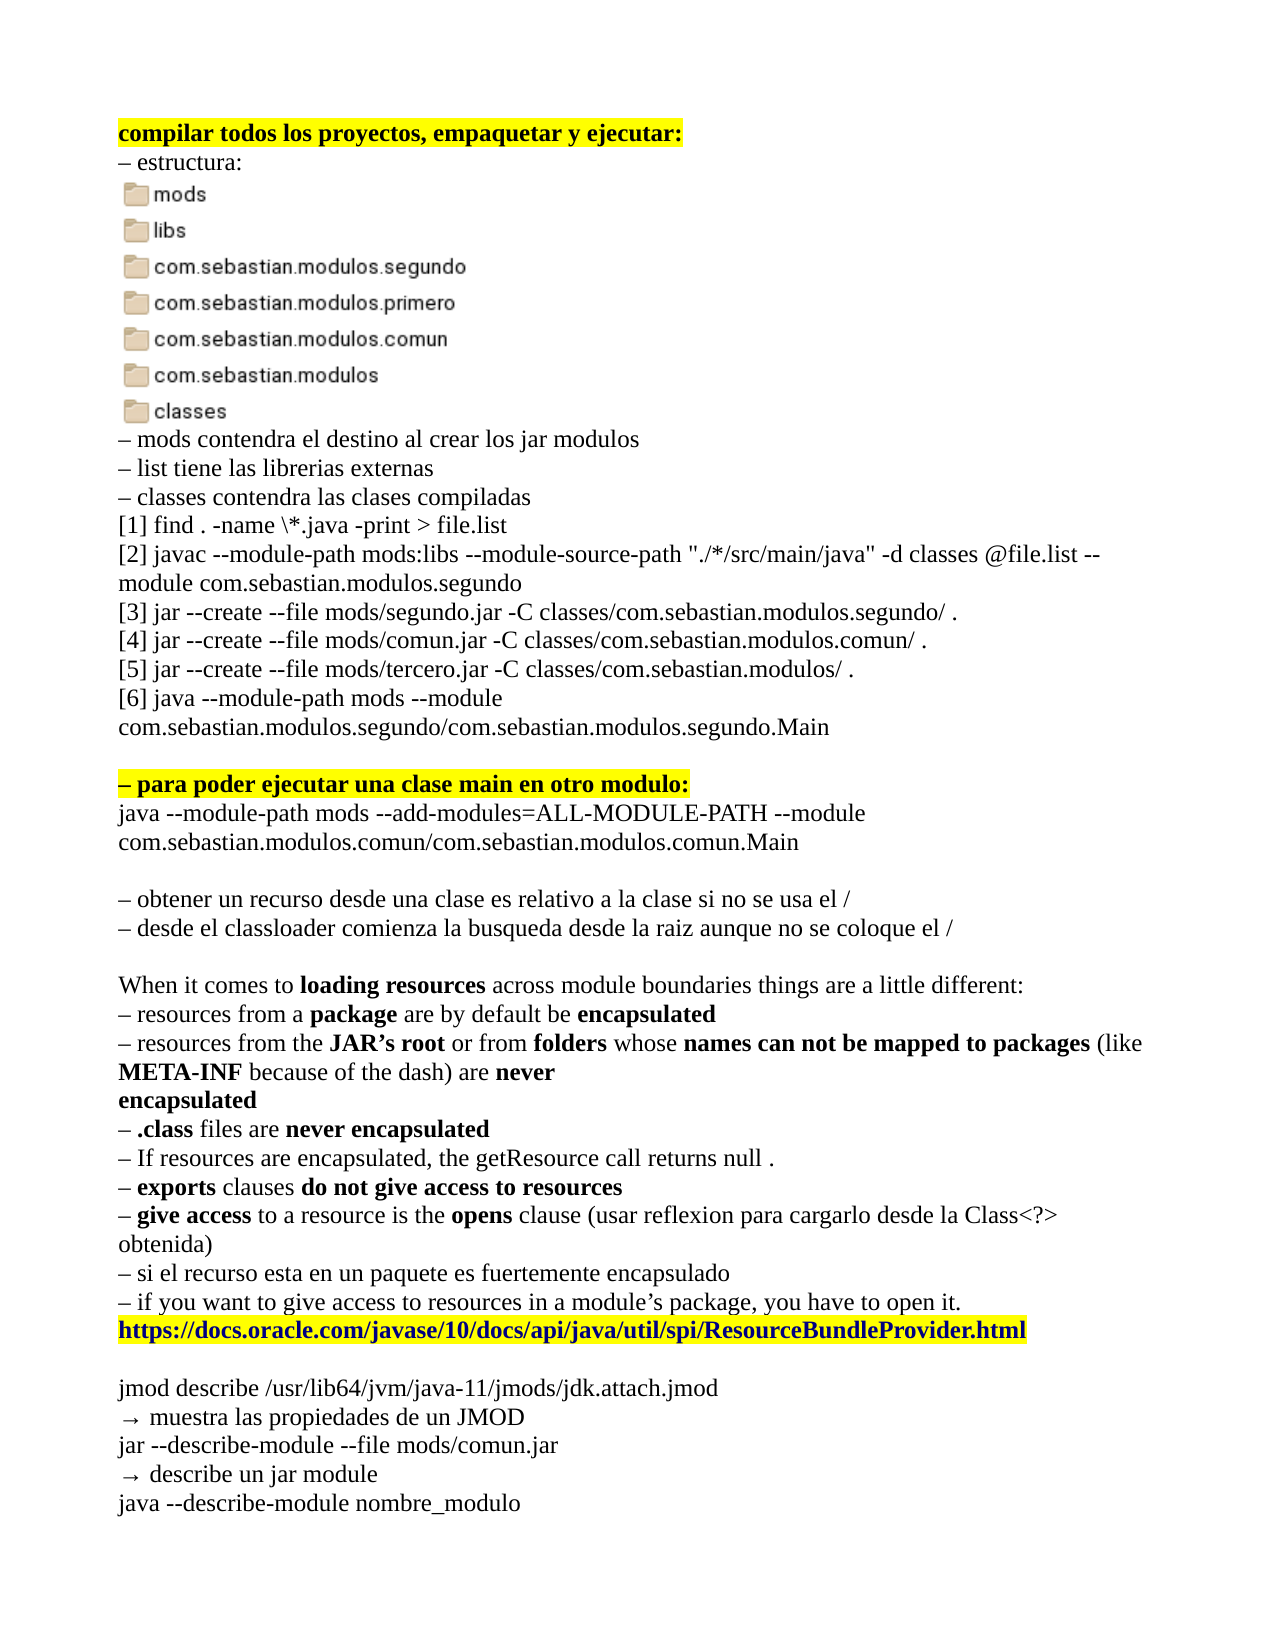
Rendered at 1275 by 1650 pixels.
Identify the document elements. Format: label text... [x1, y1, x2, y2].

text – If resources are encapsulated, the getResource call returns null . [118, 1143, 1157, 1172]
text – para poder ejecutar una clase main en otro modulo: [118, 769, 1157, 798]
text → describe un jar module [118, 1459, 1157, 1488]
text [5] jar --create --file mods/tercero.jar -C classes/com.sebastian.modulos/ . [118, 654, 1157, 683]
text – si el recurso esta en un paquete es fuertemente encapsulado [118, 1258, 1157, 1287]
text [2] javac --module-path mods:libs --module-source-path "./*/src/main/java" -d classes @file.list --module com.sebastian.modulos.segundo [118, 539, 1157, 597]
text encapsulated [118, 1085, 1157, 1114]
text jar --describe-module --file mods/comun.jar [118, 1430, 1157, 1459]
picture [118, 175, 547, 425]
text java --module-path mods --add-modules=ALL-MODULE-PATH --module com.sebastian.modulos.comun/com.sebastian.modulos.comun.Main [118, 798, 1157, 855]
text – resources from a package are by default be encapsulated [118, 999, 1157, 1028]
text [1] find . -name \*.java -print > file.list [118, 510, 1157, 539]
text → muestra las propiedades de un JMOD [118, 1402, 1157, 1430]
text – classes contendra las clases compiladas [118, 482, 1157, 510]
text – resources from the JAR’s root or from folders whose names can not be mapped to packages (like META-INF because of the dash) are never [118, 1028, 1157, 1085]
text – obtener un recurso desde una clase es relativo a la clase si no se usa el / [118, 884, 1157, 913]
text [4] jar --create --file mods/comun.jar -C classes/com.sebastian.modulos.comun/ . [118, 625, 1157, 654]
text – desde el classloader comienza la busqueda desde la raiz aunque no se coloque el / [118, 913, 1157, 942]
text compilar todos los proyectos, empaquetar y ejecutar: [118, 118, 1157, 147]
text https://docs.oracle.com/javase/10/docs/api/java/util/spi/ResourceBundleProvider.html [118, 1315, 1157, 1344]
text [3] jar --create --file mods/segundo.jar -C classes/com.sebastian.modulos.segundo/ . [118, 597, 1157, 625]
text – list tiene las librerias externas [118, 453, 1157, 482]
text – estructura: [118, 147, 1157, 176]
text – mods contendra el destino al crear los jar modulos [118, 425, 1157, 453]
text When it comes to loading resources across module boundaries things are a little different: [118, 970, 1157, 999]
text – give access to a resource is the opens clause (usar reflexion para cargarlo desde la Class<?> obtenida) [118, 1200, 1157, 1258]
text java --describe-module nombre_modulo [118, 1488, 1157, 1517]
text – exports clauses do not give access to resources [118, 1172, 1157, 1200]
text [6] java --module-path mods --module com.sebastian.modulos.segundo/com.sebastian.modulos.segundo.Main [118, 683, 1157, 740]
text jmod describe /usr/lib64/jvm/java-11/jmods/jdk.attach.jmod [118, 1373, 1157, 1402]
text – if you want to give access to resources in a module’s package, you have to open it. [118, 1287, 1157, 1315]
text – .class files are never encapsulated [118, 1114, 1157, 1143]
